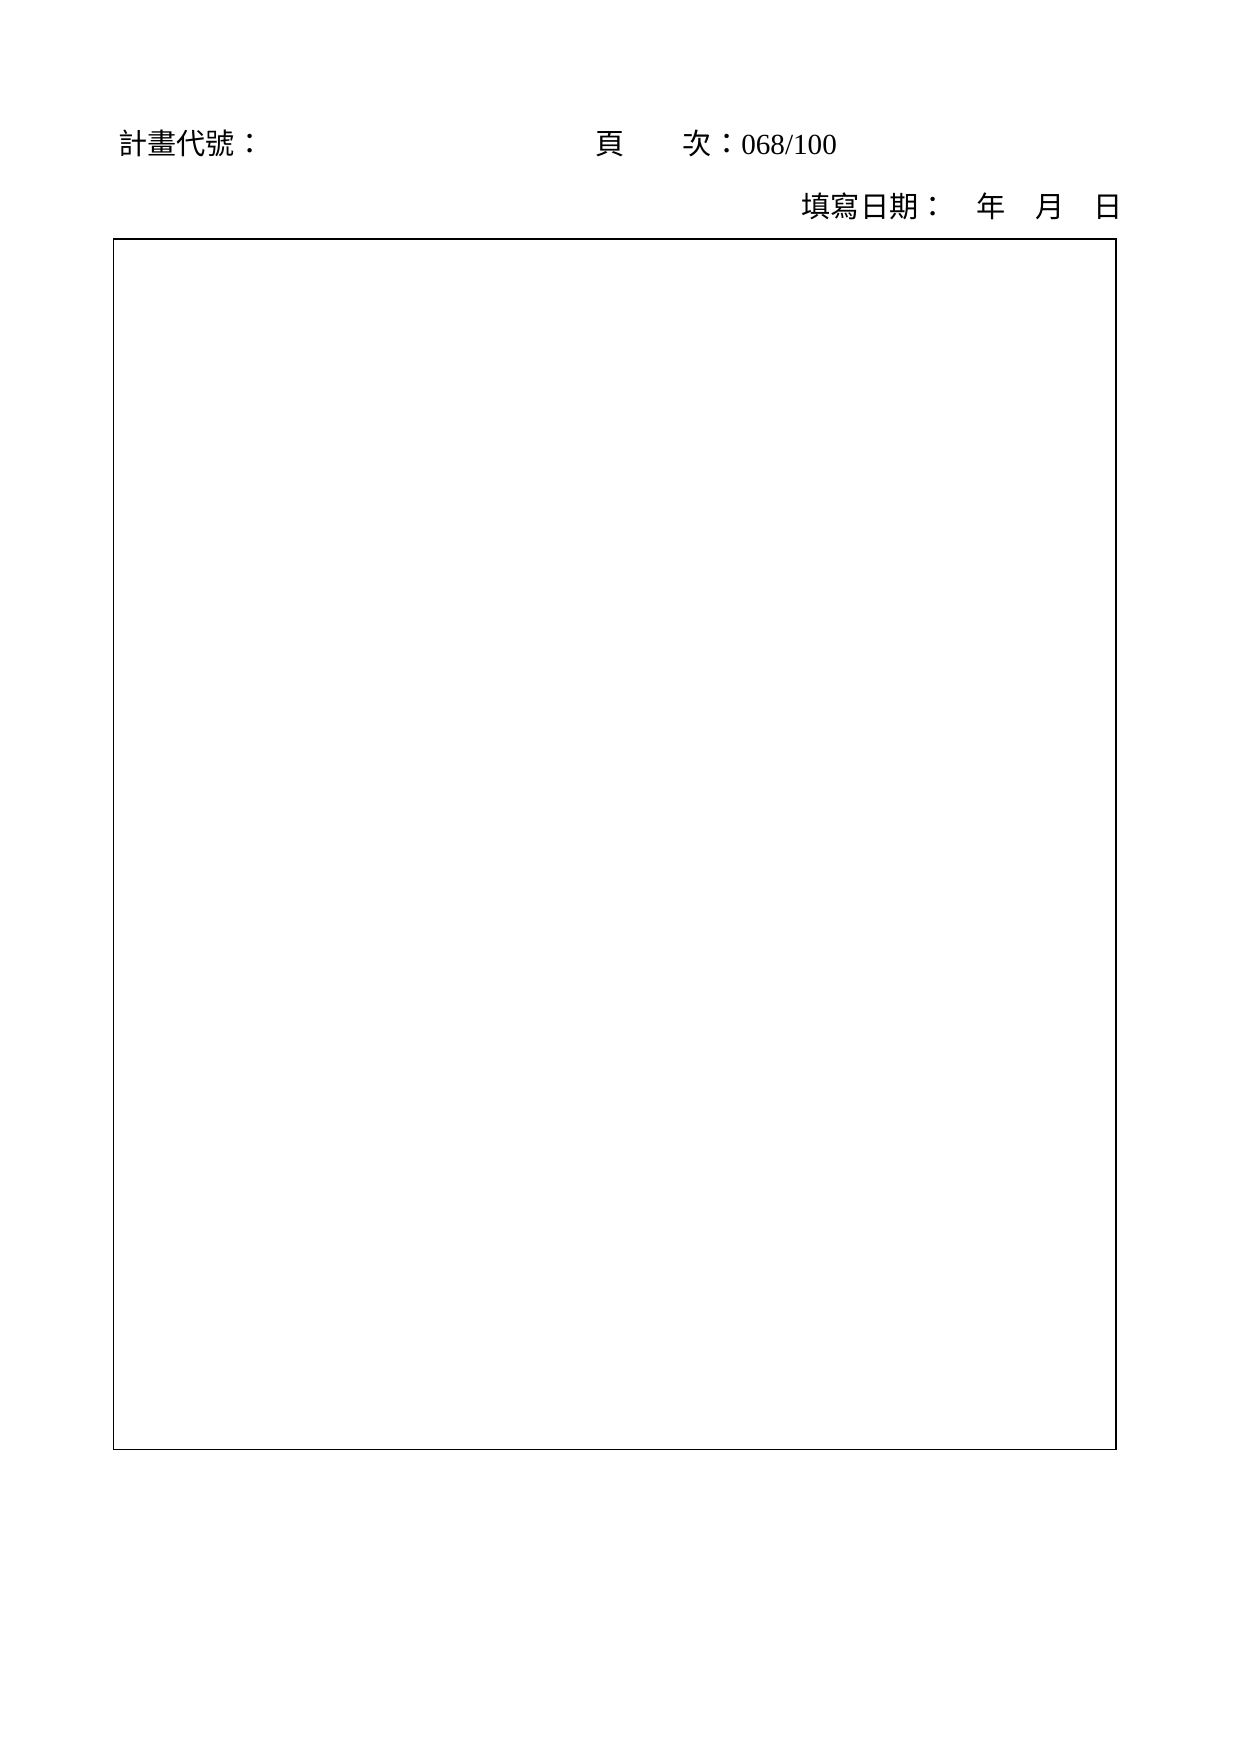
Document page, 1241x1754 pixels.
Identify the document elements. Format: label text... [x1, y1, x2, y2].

text 填寫日期： 年 月 日 [118, 163, 1122, 225]
text 計畫代號： 頁 次：068/100 [118, 100, 1122, 163]
